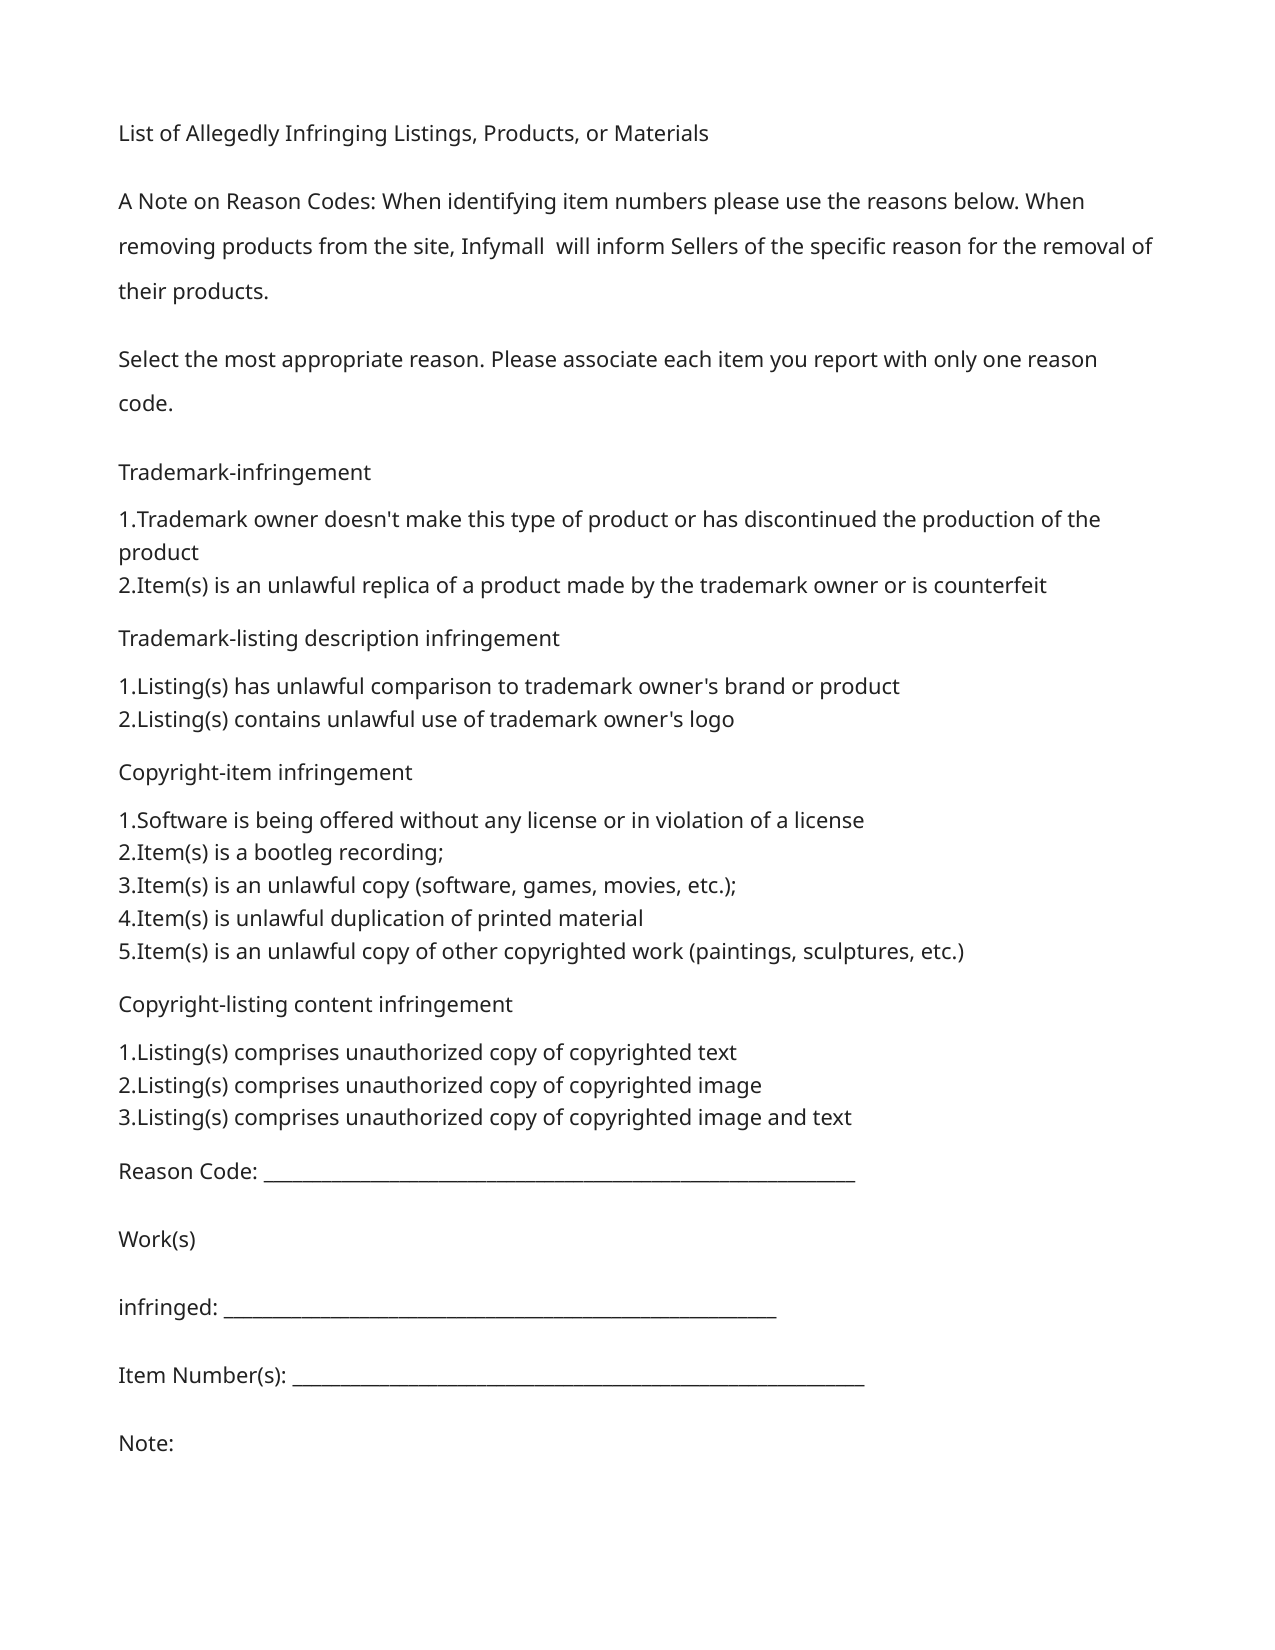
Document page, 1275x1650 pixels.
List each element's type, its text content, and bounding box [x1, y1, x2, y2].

text Item Number(s): ___________________________________________________________ [118, 1360, 1157, 1390]
list Software is being offered without any license or in violation of a license [118, 802, 1157, 834]
list Listing(s) comprises unauthorized copy of copyrighted image [118, 1067, 1157, 1099]
text Select the most appropriate reason. Please associate each item you report with only one reason code. [118, 344, 1157, 418]
text Trademark-infringement [118, 457, 1157, 486]
list Listing(s) comprises unauthorized copy of copyrighted text [118, 1034, 1157, 1067]
text List of Allegedly Infringing Listings, Products, or Materials [118, 118, 1157, 148]
list Item(s) is an unlawful replica of a product made by the trademark owner or is counterfeit [118, 567, 1157, 600]
list Item(s) is unlawful duplication of printed material [118, 900, 1157, 933]
list Item(s) is a bootleg recording; [118, 834, 1157, 867]
text Copyright-item infringement [118, 757, 1157, 787]
list Listing(s) contains unlawful use of trademark owner's logo [118, 701, 1157, 733]
list Trademark owner doesn't make this type of product or has discontinued the production of the product [118, 501, 1157, 567]
list Item(s) is an unlawful copy (software, games, movies, etc.); [118, 867, 1157, 900]
list Listing(s) comprises unauthorized copy of copyrighted image and text [118, 1099, 1157, 1132]
text Work(s) [118, 1224, 1157, 1253]
text Note: [118, 1428, 1157, 1458]
text Copyright-listing content infringement [118, 989, 1157, 1019]
text infringed: _________________________________________________________ [118, 1292, 1157, 1322]
text Trademark-listing description infringement [118, 623, 1157, 653]
text A Note on Reason Codes: When identifying item numbers please use the reasons below. When removing products from the site, Infymall will inform Sellers of the specific reason for the removal of their products. [118, 186, 1157, 305]
list Listing(s) has unlawful comparison to trademark owner's brand or product [118, 668, 1157, 701]
text Reason Code: _____________________________________________________________ [118, 1156, 1157, 1185]
list Item(s) is an unlawful copy of other copyrighted work (paintings, sculptures, etc.) [118, 933, 1157, 966]
